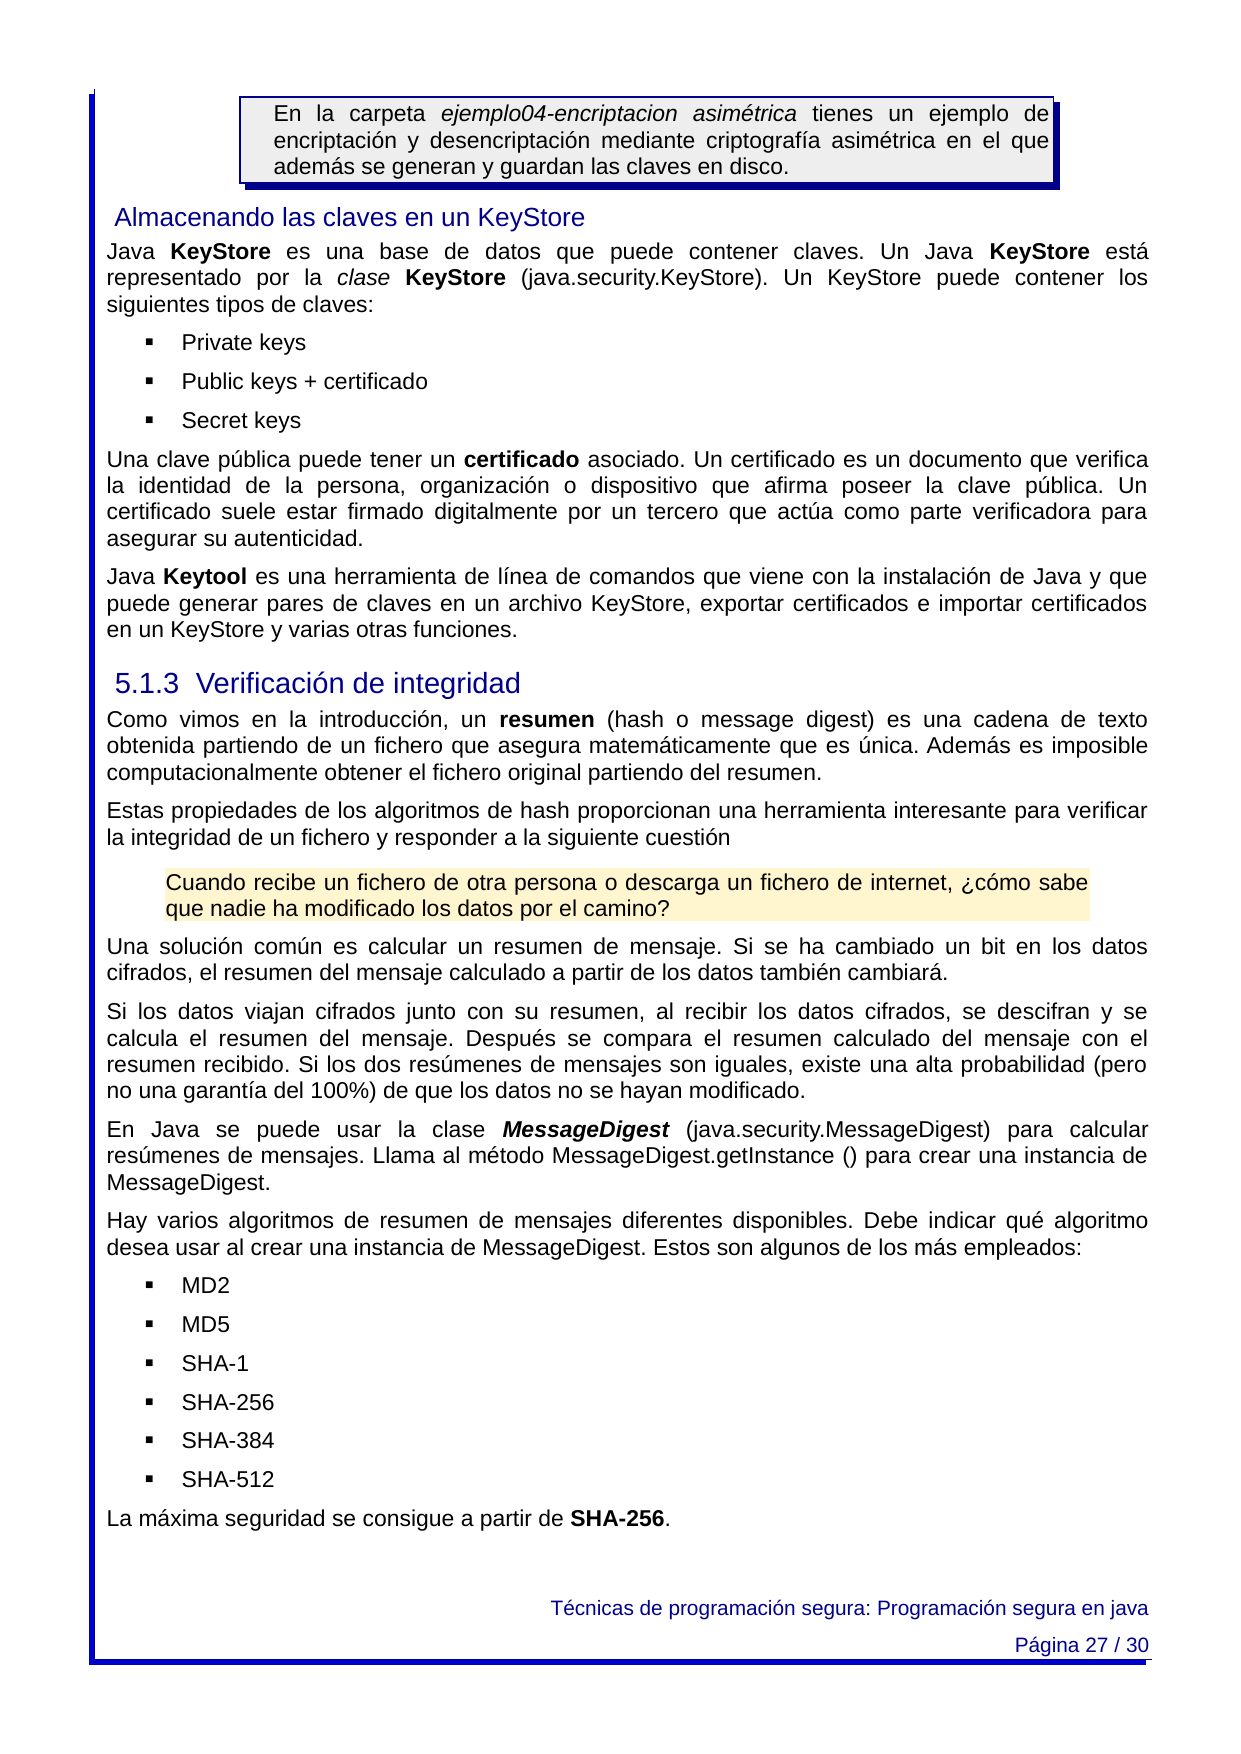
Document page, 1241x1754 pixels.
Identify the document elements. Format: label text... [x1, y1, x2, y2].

text Una clave pública puede tener un certificado asociado. Un certificado es un documento que verifica la identidad de la persona, organización o dispositivo que afirma poseer la clave pública. Un certificado suele estar firmado digitalmente por un tercero que actúa como parte verificadora para asegurar su autenticidad. [106, 446, 1149, 551]
text Cuando recibe un fichero de otra persona o descarga un fichero de internet, ¿cómo sabe que nadie ha modificado los datos por el camino? [165, 868, 1090, 921]
text Una solución común es calcular un resumen de mensaje. Si se ha cambiado un bit en los datos cifrados, el resumen del mensaje calculado a partir de los datos también cambiará. [106, 933, 1149, 986]
text Java Keytool es una herramienta de línea de comandos que viene con la instalación de Java y que puede generar pares de claves en un archivo KeyStore, exportar certificados e importar certificados en un KeyStore y varias otras funciones. [106, 563, 1149, 642]
list MD5 [144, 1311, 1149, 1338]
list Public keys + certificado [144, 368, 1149, 394]
text Hay varios algoritmos de resumen de mensajes diferentes disponibles. Debe indicar qué algoritmo desea usar al crear una instancia de MessageDigest. Estos son algunos de los más empleados: [106, 1207, 1149, 1260]
text La máxima seguridad se consigue a partir de SHA-256. [106, 1505, 1149, 1531]
text En Java se puede usar la clase MessageDigest (java.security.MessageDigest) para calcular resúmenes de mensajes. Llama al método MessageDigest.getInstance () para crear una instancia de MessageDigest. [106, 1116, 1149, 1195]
list SHA-256 [144, 1389, 1149, 1415]
text Si los datos viajan cifrados junto con su resumen, al recibir los datos cifrados, se descifran y se calcula el resumen del mensaje. Después se compara el resumen calculado del mensaje con el resumen recibido. Si los dos resúmenes de mensajes son iguales, existe una alta probabilidad (pero no una garantía del 100%) de que los datos no se hayan modificado. [106, 998, 1149, 1103]
list SHA-512 [144, 1466, 1149, 1493]
text Java KeyStore es una base de datos que puede contener claves. Un Java KeyStore está representado por la clase KeyStore (java.security.KeyStore). Un KeyStore puede contener los siguientes tipos de claves: [106, 238, 1149, 317]
text Como vimos en la introducción, un resumen (hash o message digest) es una cadena de texto obtenida partiendo de un fichero que asegura matemáticamente que es única. Además es imposible computacionalmente obtener el fichero original partiendo del resumen. [106, 706, 1149, 785]
list Private keys [144, 329, 1149, 356]
list MD2 [144, 1272, 1149, 1299]
list En la carpeta ejemplo04-encriptacion asimétrica tienes un ejemplo de encriptación y desencriptación mediante criptografía asimétrica en el que además se generan y guardan las claves en disco. [241, 98, 1053, 182]
subtitle Almacenando las claves en un KeyStore [95, 202, 1149, 232]
subtitle Verificación de integridad [106, 667, 1149, 700]
text Estas propiedades de los algoritmos de hash proporcionan una herramienta interesante para verificar la integridad de un fichero y responder a la siguiente cuestión [106, 797, 1149, 850]
list Secret keys [144, 407, 1149, 433]
list SHA-1 [144, 1350, 1149, 1376]
list SHA-384 [144, 1427, 1149, 1454]
